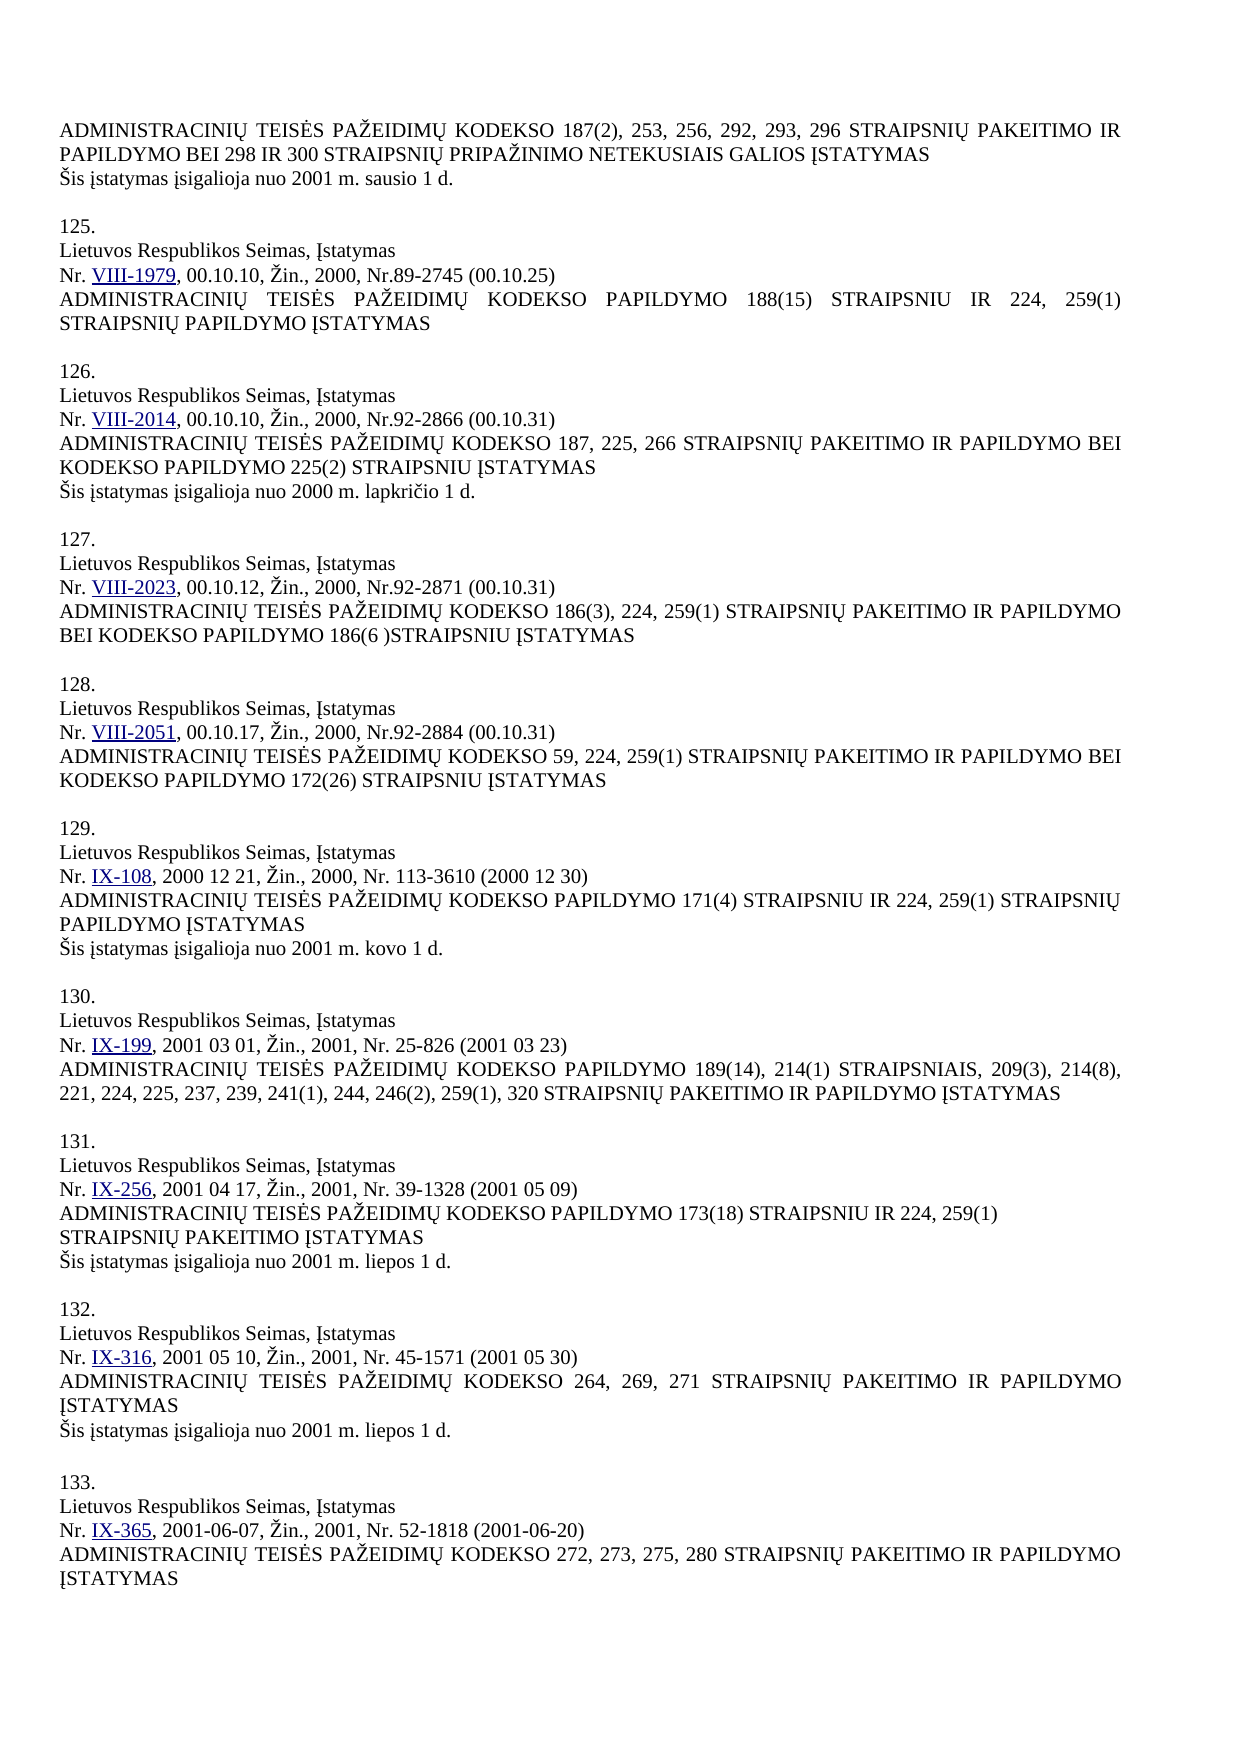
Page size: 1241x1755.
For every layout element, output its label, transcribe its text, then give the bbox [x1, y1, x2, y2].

text ADMINISTRACINIŲ TEISĖS PAŽEIDIMŲ KODEKSO 187, 225, 266 STRAIPSNIŲ PAKEITIMO IR PAPILDYMO BEI KODEKSO PAPILDYMO 225(2) STRAIPSNIU ĮSTATYMAS [59, 431, 1122, 479]
text Nr. IX-365, 2001-06-07, Žin., 2001, Nr. 52-1818 (2001-06-20) [59, 1518, 1122, 1542]
text 133. [59, 1470, 1122, 1494]
text Nr. VIII-2014, 00.10.10, Žin., 2000, Nr.92-2866 (00.10.31) [59, 407, 1122, 431]
text ADMINISTRACINIŲ TEISĖS PAŽEIDIMŲ KODEKSO PAPILDYMO 173(18) STRAIPSNIU IR 224, 259(1) STRAIPSNIŲ PAKEITIMO ĮSTATYMAS [59, 1201, 1122, 1249]
text Lietuvos Respublikos Seimas, Įstatymas [59, 840, 1122, 864]
text 127. [59, 527, 1122, 551]
text 129. [59, 816, 1122, 840]
text ADMINISTRACINIŲ TEISĖS PAŽEIDIMŲ KODEKSO 264, 269, 271 STRAIPSNIŲ PAKEITIMO IR PAPILDYMO ĮSTATYMAS [59, 1369, 1122, 1417]
text Lietuvos Respublikos Seimas, Įstatymas [59, 1008, 1122, 1032]
text Lietuvos Respublikos Seimas, Įstatymas [59, 551, 1122, 575]
text Lietuvos Respublikos Seimas, Įstatymas [59, 383, 1122, 407]
text 125. [59, 214, 1122, 238]
text Šis įstatymas įsigalioja nuo 2001 m. sausio 1 d. [59, 166, 1122, 190]
text 132. [59, 1297, 1122, 1321]
text ADMINISTRACINIŲ TEISĖS PAŽEIDIMŲ KODEKSO 272, 273, 275, 280 STRAIPSNIŲ PAKEITIMO IR PAPILDYMO ĮSTATYMAS [59, 1542, 1122, 1590]
text 130. [59, 984, 1122, 1008]
text Nr. IX-199, 2001 03 01, Žin., 2001, Nr. 25-826 (2001 03 23) [59, 1032, 1122, 1057]
text Nr. VIII-2023, 00.10.12, Žin., 2000, Nr.92-2871 (00.10.31) [59, 575, 1122, 599]
text 126. [59, 359, 1122, 383]
text Šis įstatymas įsigalioja nuo 2001 m. liepos 1 d. [59, 1249, 1122, 1273]
text Nr. IX-108, 2000 12 21, Žin., 2000, Nr. 113-3610 (2000 12 30) [59, 864, 1122, 888]
text Šis įstatymas įsigalioja nuo 2000 m. lapkričio 1 d. [59, 479, 1122, 503]
text Lietuvos Respublikos Seimas, Įstatymas [59, 696, 1122, 720]
text 131. [59, 1129, 1122, 1153]
text Šis įstatymas įsigalioja nuo 2001 m. kovo 1 d. [59, 936, 1122, 960]
text Nr. VIII-2051, 00.10.17, Žin., 2000, Nr.92-2884 (00.10.31) [59, 720, 1122, 744]
text Nr. VIII-1979, 00.10.10, Žin., 2000, Nr.89-2745 (00.10.25) [59, 262, 1122, 287]
text ADMINISTRACINIŲ TEISĖS PAŽEIDIMŲ KODEKSO PAPILDYMO 188(15) STRAIPSNIU IR 224, 259(1) STRAIPSNIŲ PAPILDYMO ĮSTATYMAS [59, 287, 1122, 335]
text Lietuvos Respublikos Seimas, Įstatymas [59, 1321, 1122, 1345]
text ADMINISTRACINIŲ TEISĖS PAŽEIDIMŲ KODEKSO PAPILDYMO 171(4) STRAIPSNIU IR 224, 259(1) STRAIPSNIŲ PAPILDYMO ĮSTATYMAS [59, 888, 1122, 936]
text Nr. IX-256, 2001 04 17, Žin., 2001, Nr. 39-1328 (2001 05 09) [59, 1177, 1122, 1201]
text Lietuvos Respublikos Seimas, Įstatymas [59, 1153, 1122, 1177]
text Lietuvos Respublikos Seimas, Įstatymas [59, 238, 1122, 262]
text 128. [59, 672, 1122, 696]
text Lietuvos Respublikos Seimas, Įstatymas [59, 1494, 1122, 1518]
text ADMINISTRACINIŲ TEISĖS PAŽEIDIMŲ KODEKSO 187(2), 253, 256, 292, 293, 296 STRAIPSNIŲ PAKEITIMO IR PAPILDYMO BEI 298 IR 300 STRAIPSNIŲ PRIPAŽINIMO NETEKUSIAIS GALIOS ĮSTATYMAS [59, 118, 1122, 166]
text Šis įstatymas įsigalioja nuo 2001 m. liepos 1 d. [59, 1417, 1122, 1442]
text ADMINISTRACINIŲ TEISĖS PAŽEIDIMŲ KODEKSO PAPILDYMO 189(14), 214(1) STRAIPSNIAIS, 209(3), 214(8), 221, 224, 225, 237, 239, 241(1), 244, 246(2), 259(1), 320 STRAIPSNIŲ PAKEITIMO IR PAPILDYMO ĮSTATYMAS [59, 1057, 1122, 1105]
text ADMINISTRACINIŲ TEISĖS PAŽEIDIMŲ KODEKSO 186(3), 224, 259(1) STRAIPSNIŲ PAKEITIMO IR PAPILDYMO BEI KODEKSO PAPILDYMO 186(6 )STRAIPSNIU ĮSTATYMAS [59, 599, 1122, 647]
text ADMINISTRACINIŲ TEISĖS PAŽEIDIMŲ KODEKSO 59, 224, 259(1) STRAIPSNIŲ PAKEITIMO IR PAPILDYMO BEI KODEKSO PAPILDYMO 172(26) STRAIPSNIU ĮSTATYMAS [59, 744, 1122, 792]
text Nr. IX-316, 2001 05 10, Žin., 2001, Nr. 45-1571 (2001 05 30) [59, 1345, 1122, 1369]
